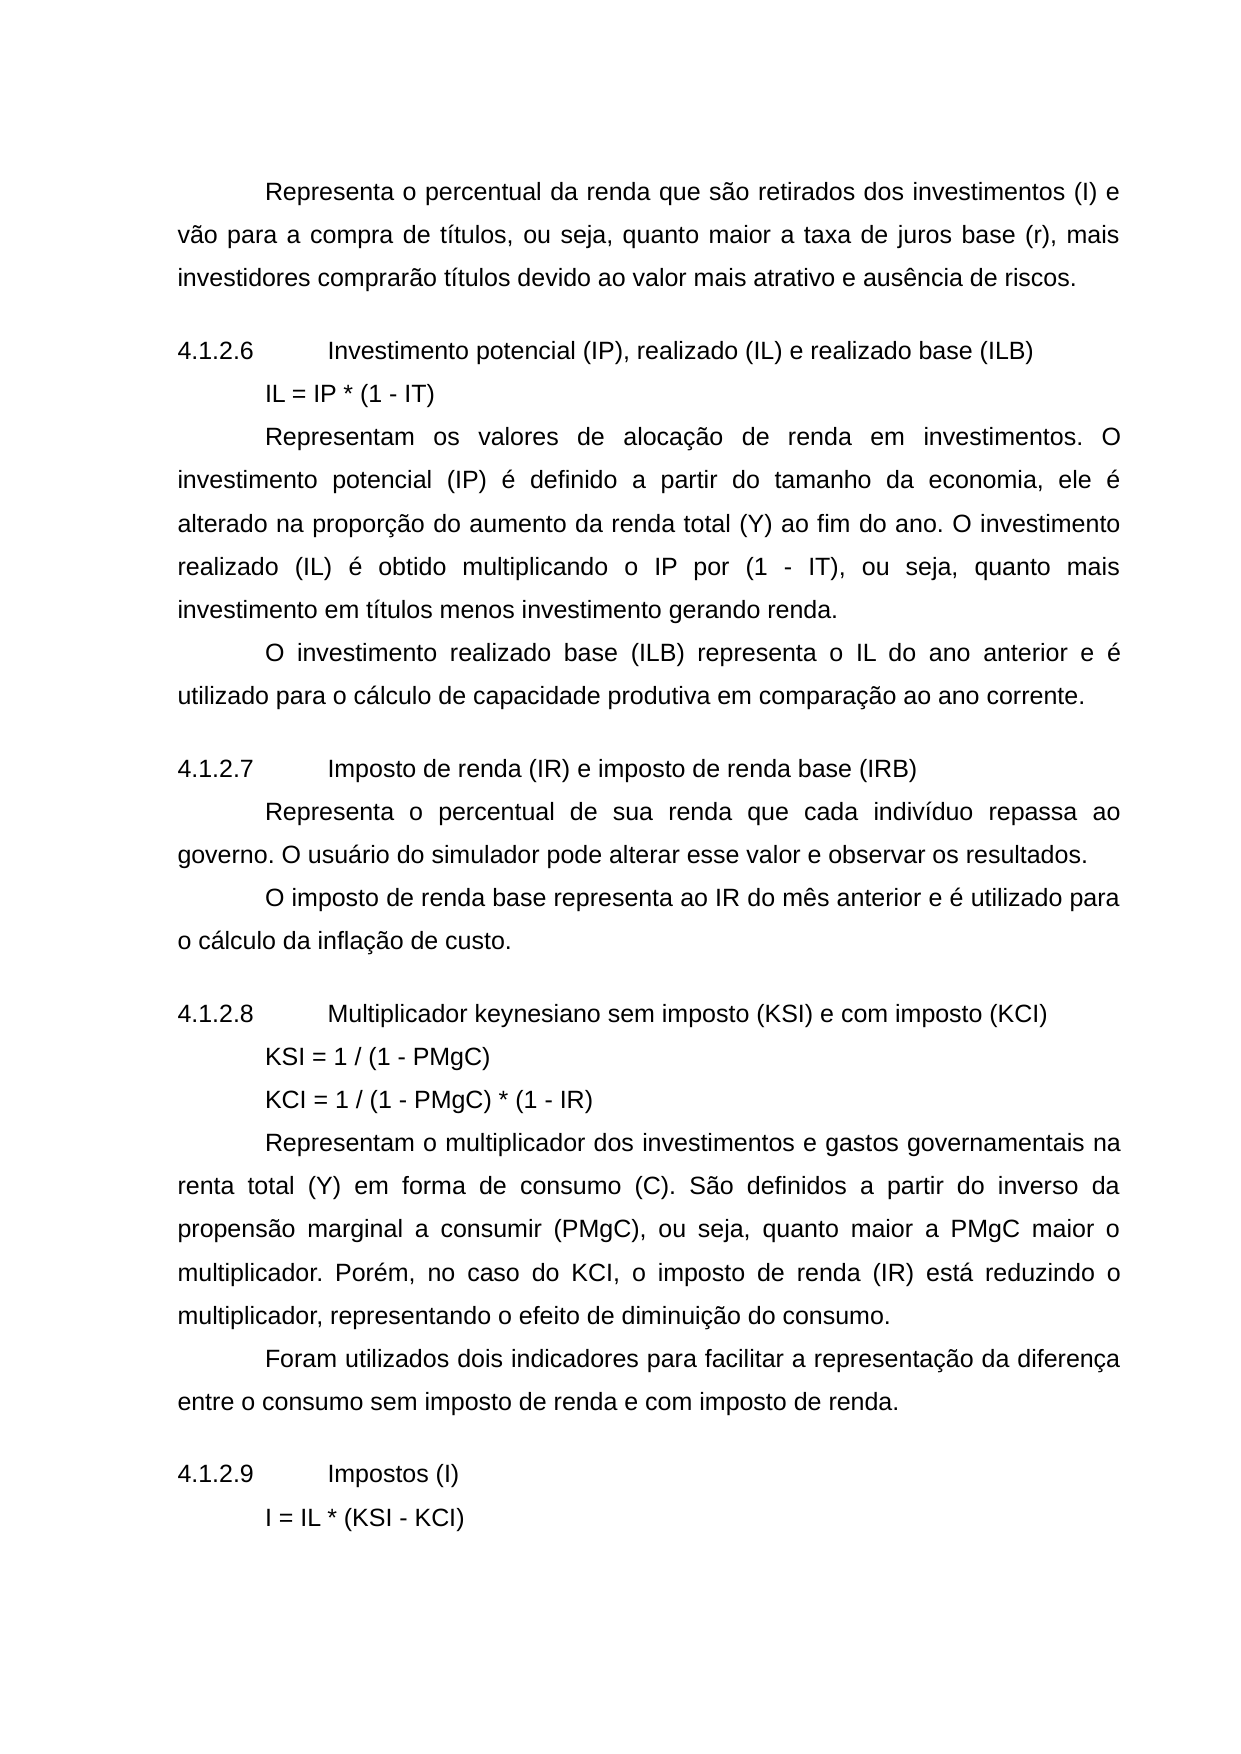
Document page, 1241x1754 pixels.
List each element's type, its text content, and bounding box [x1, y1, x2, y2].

text O imposto de renda base representa ao IR do mês anterior e é utilizado para o cálculo da inflação de custo. [177, 883, 1122, 955]
subtitle Imposto de renda (IR) e imposto de renda base (IRB) [177, 754, 1122, 782]
text Representa o percentual da renda que são retirados dos investimentos (I) e vão para a compra de títulos, ou seja, quanto maior a taxa de juros base (r), mais investidores comprarão títulos devido ao valor mais atrativo e ausência de riscos. [177, 177, 1122, 292]
text Representa o percentual de sua renda que cada indivíduo repassa ao governo. O usuário do simulador pode alterar esse valor e observar os resultados. [177, 797, 1122, 869]
subtitle Investimento potencial (IP), realizado (IL) e realizado base (ILB) [177, 336, 1122, 365]
subtitle Multiplicador keynesiano sem imposto (KSI) e com imposto (KCI) [177, 999, 1122, 1027]
text O investimento realizado base (ILB) representa o IL do ano anterior e é utilizado para o cálculo de capacidade produtiva em comparação ao ano corrente. [177, 638, 1122, 710]
text Representam os valores de alocação de renda em investimentos. O investimento potencial (IP) é definido a partir do tamanho da economia, ele é alterado na proporção do aumento da renda total (Y) ao fim do ano. O investimento realizado (IL) é obtido multiplicando o IP por (1 - IT), ou seja, quanto mais investimento em títulos menos investimento gerando renda. [177, 422, 1122, 623]
text Representam o multiplicador dos investimentos e gastos governamentais na renta total (Y) em forma de consumo (C). São definidos a partir do inverso da propensão marginal a consumir (PMgC), ou seja, quanto maior a PMgC maior o multiplicador. Porém, no caso do KCI, o imposto de renda (IR) está reduzindo o multiplicador, representando o efeito de diminuição do consumo. [177, 1128, 1122, 1329]
text KSI = 1 / (1 - PMgC) [177, 1042, 1122, 1071]
text Foram utilizados dois indicadores para facilitar a representação da diferença entre o consumo sem imposto de renda e com imposto de renda. [177, 1344, 1122, 1416]
text I = IL * (KSI - KCI) [177, 1503, 1122, 1531]
text KCI = 1 / (1 - PMgC) * (1 - IR) [177, 1085, 1122, 1114]
text IL = IP * (1 - IT) [177, 379, 1122, 408]
subtitle Impostos (I) [177, 1459, 1122, 1488]
